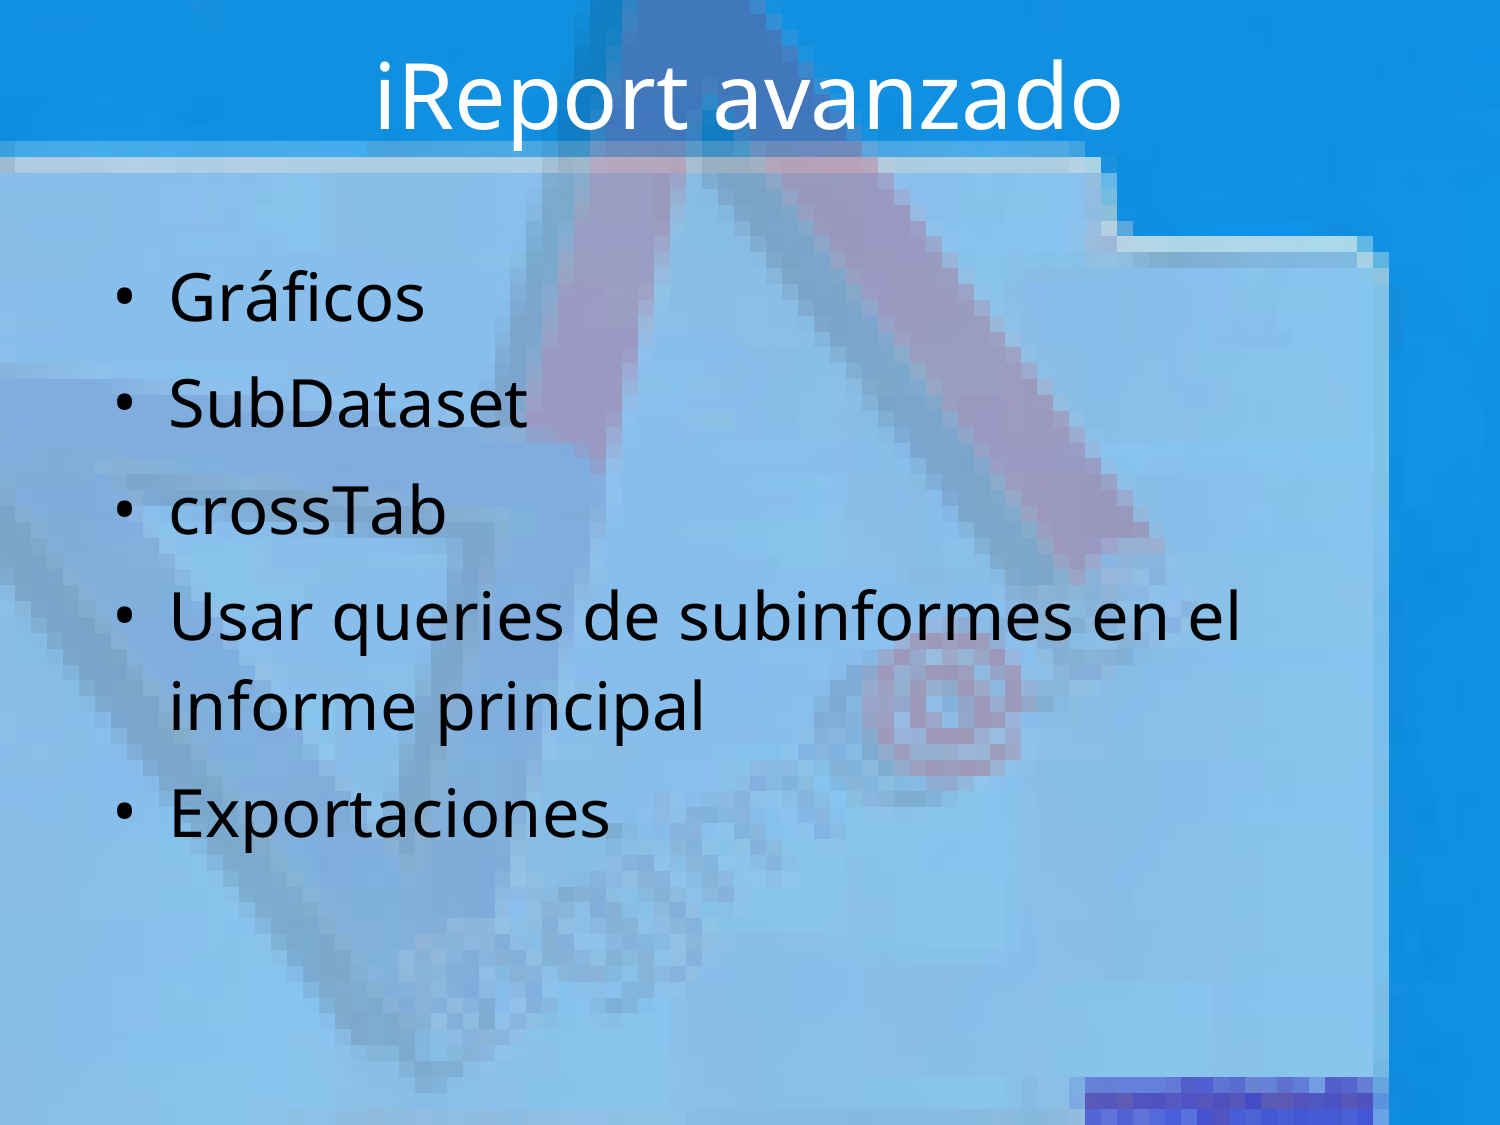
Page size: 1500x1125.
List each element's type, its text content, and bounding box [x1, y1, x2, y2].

title iReport avanzado [112, 0, 1388, 214]
list Gráficos SubDataset crossTab Usar queries de subinformes en el informe principal Exportaciones [112, 249, 1388, 1001]
picture [0, 0, 1500, 1125]
